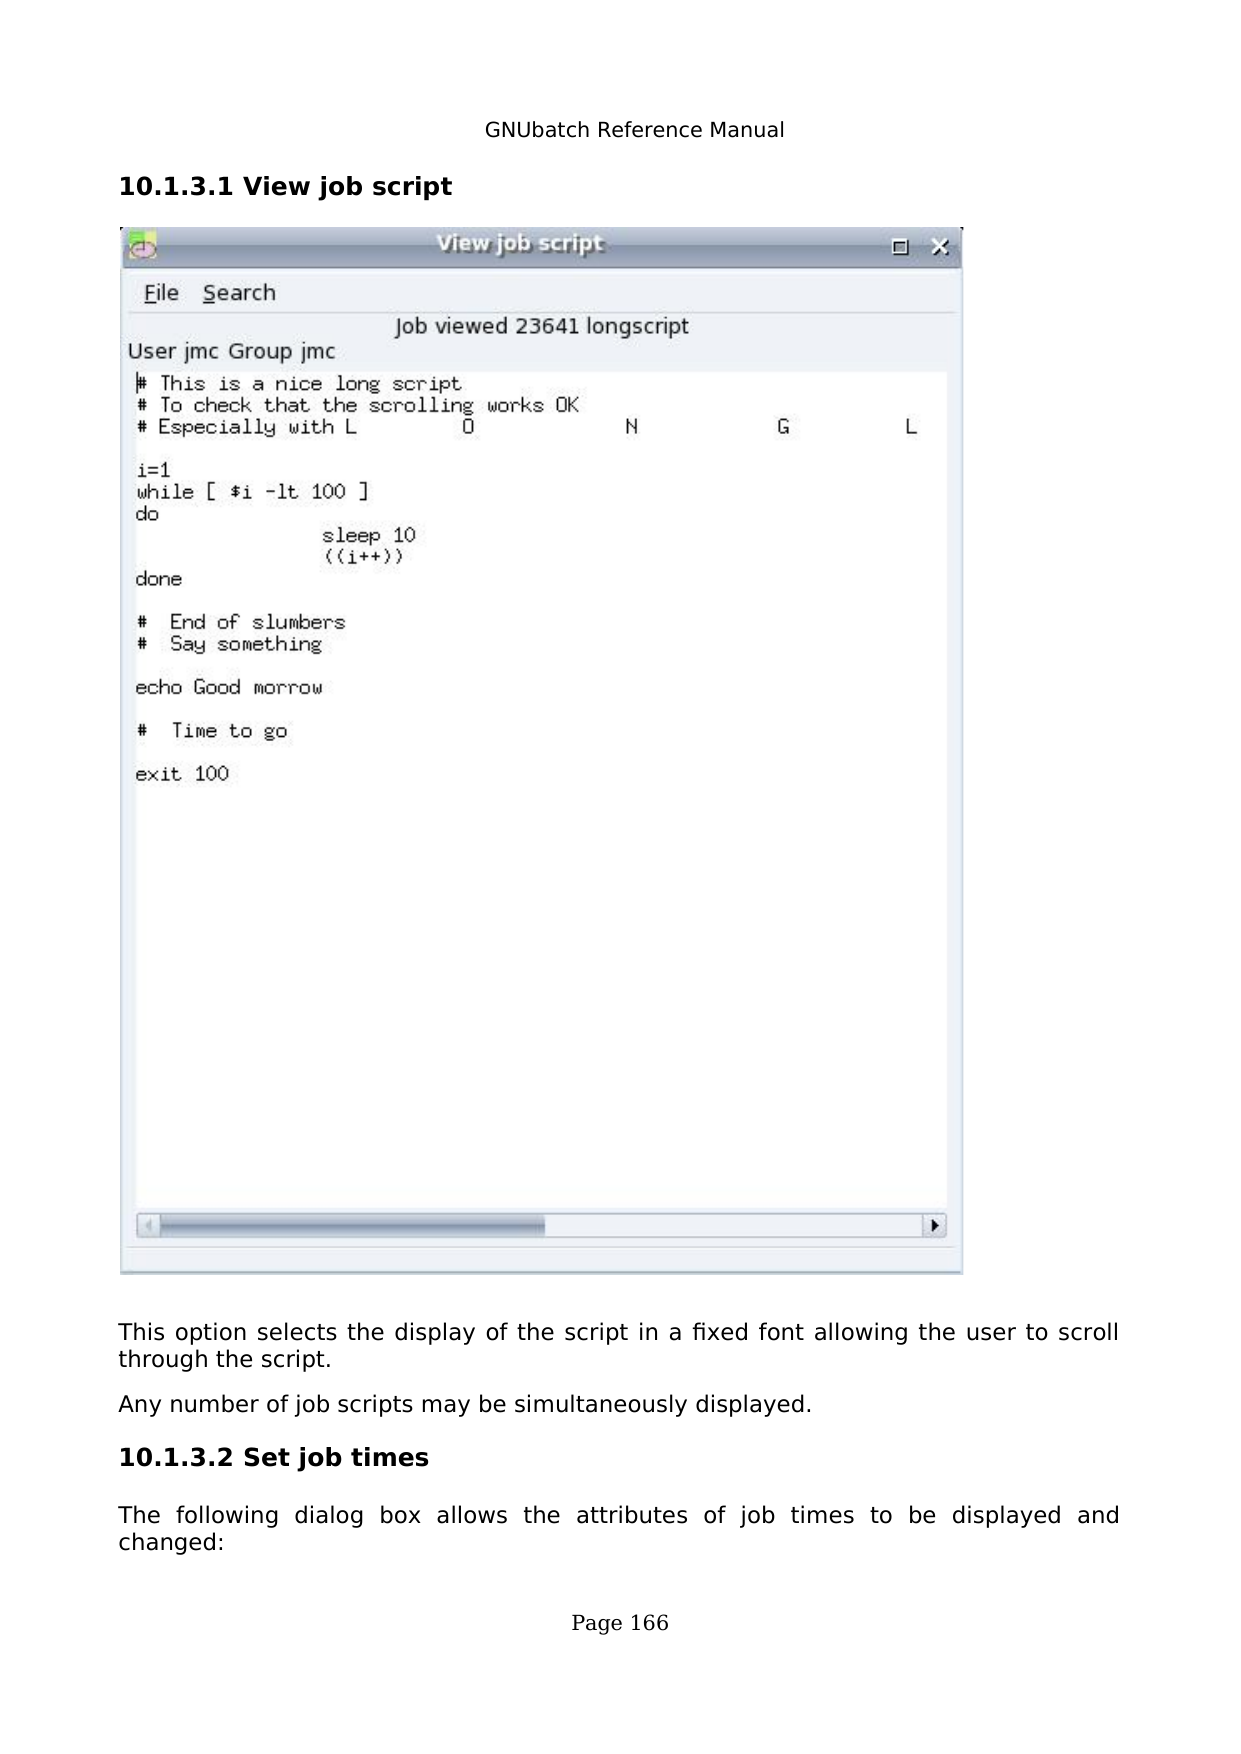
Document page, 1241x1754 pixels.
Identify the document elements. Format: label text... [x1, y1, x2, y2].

picture [120, 227, 964, 1275]
subtitle Set job times [118, 1443, 1122, 1472]
text Any number of job scripts may be simultaneously displayed. [118, 1391, 1122, 1418]
subtitle View job script [118, 172, 1122, 201]
text This option selects the display of the script in a fixed font allowing the user to scroll through the script. [118, 1319, 1122, 1373]
text The following dialog box allows the attributes of job times to be displayed and changed: [118, 1502, 1122, 1556]
